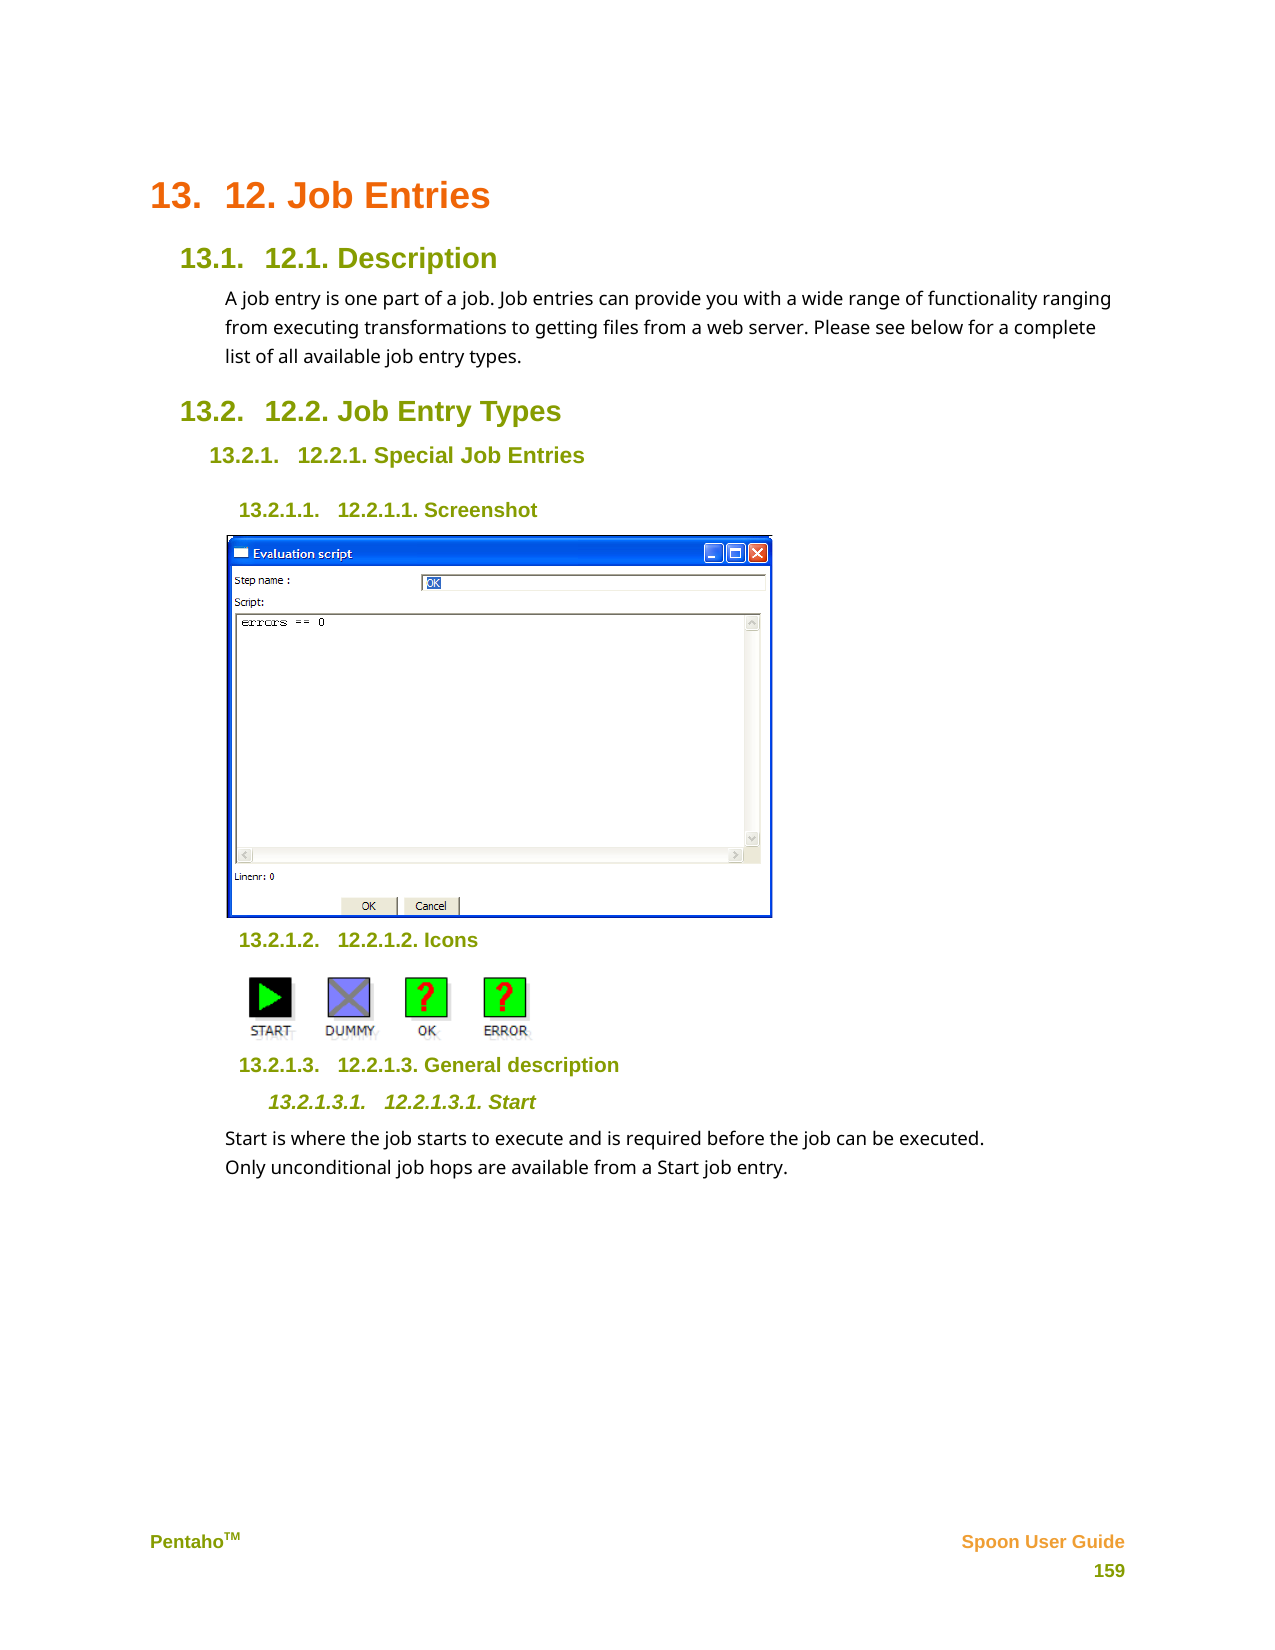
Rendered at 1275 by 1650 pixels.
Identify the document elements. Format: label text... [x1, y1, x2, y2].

subtitle 12.2.1.2. Icons [239, 543, 1125, 954]
text A job entry is one part of a job. Job entries can provide you with a wide range of functionality ranging from executing transformations to getting files from a web server. Please see below for a complete list of all available job entry types. [225, 282, 1125, 369]
subtitle 12.1. Description [179, 241, 1125, 275]
subtitle 12.2. Job Entry Types [179, 394, 1125, 429]
subtitle 12. Job Entries [150, 181, 1125, 216]
subtitle 12.2.1.1. Screenshot [239, 489, 1125, 524]
text Start is where the job starts to execute and is required before the job can be executed. [225, 1122, 1125, 1151]
subtitle 12.2.1.3.1. Start [268, 1086, 1125, 1115]
subtitle 12.2.1.3. General description [239, 973, 1125, 1079]
subtitle 12.2.1. Special Job Entries [209, 436, 1125, 471]
text Only unconditional job hops are available from a Start job entry. [225, 1151, 1125, 1180]
